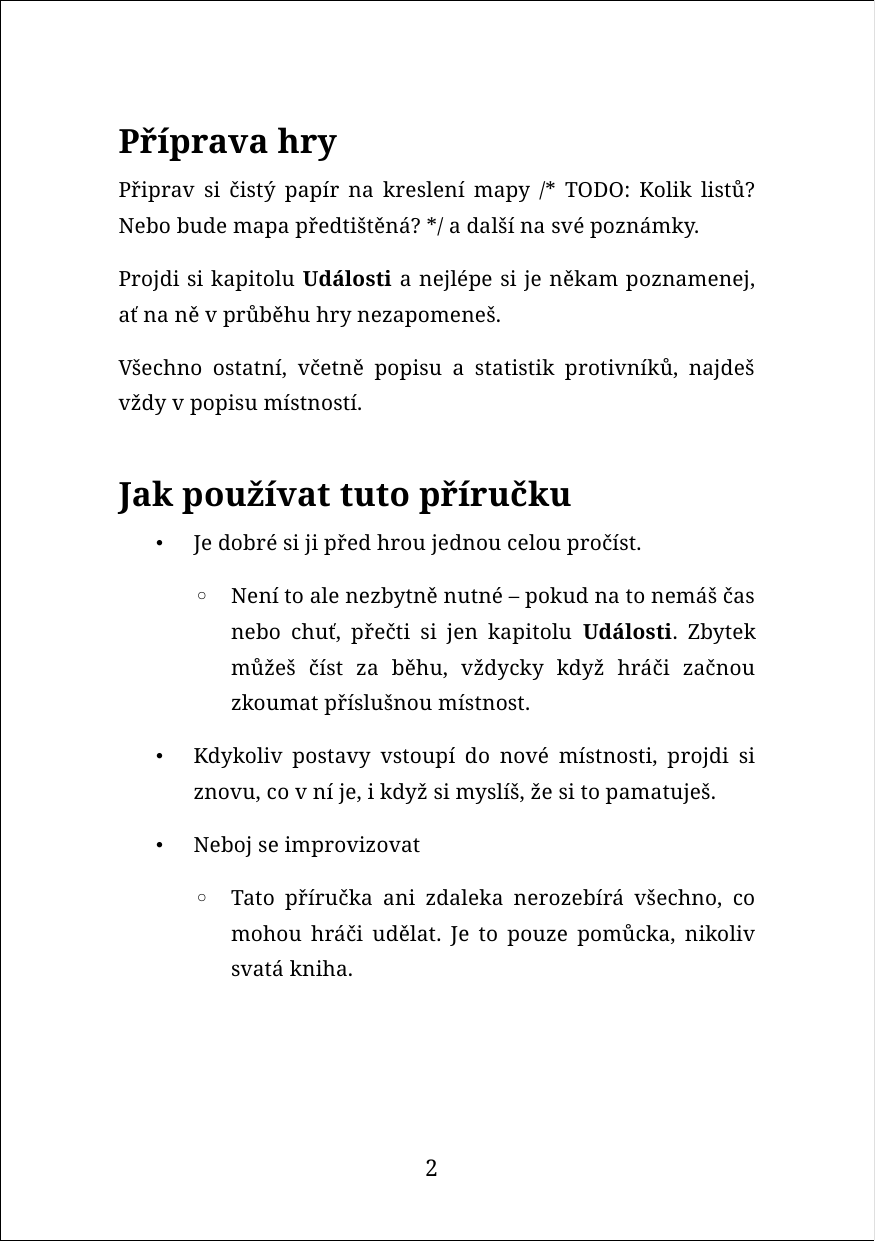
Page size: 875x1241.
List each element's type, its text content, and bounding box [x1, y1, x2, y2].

list Tato příručka ani zdaleka nerozebírá všechno, co mohou hráči udělat. Je to pouze pomůcka, nikoliv svatá kniha. [193, 883, 756, 983]
list Není to ale nezbytně nutné – pokud na to nemáš čas nebo chuť, přečti si jen kapitolu Události. Zbytek můžeš číst za běhu, vždycky když hráči začnou zkoumat příslušnou místnost. [193, 582, 756, 717]
list Kdykoliv postavy vstoupí do nové místnosti, projdi si znovu, co v ní je, i když si myslíš, že si to pamatuješ. [156, 741, 756, 805]
text Připrav si čistý papír na kreslení mapy /* TODO: Kolik listů? Nebo bude mapa předtištěná? */ a další na své poznámky. [118, 175, 756, 239]
text Všechno ostatní, včetně popisu a statistik protivníků, najdeš vždy v popisu místností. [118, 353, 756, 417]
subtitle Jak používat tuto příručku [118, 471, 756, 517]
list Neboj se improvizovat [156, 830, 756, 859]
subtitle Příprava hry [118, 118, 756, 164]
list Je dobré si ji před hrou jednou celou pročíst. [156, 528, 756, 557]
text Projdi si kapitolu Události a nejlépe si je někam poznamenej, ať na ně v průběhu hry nezapomeneš. [118, 264, 756, 328]
